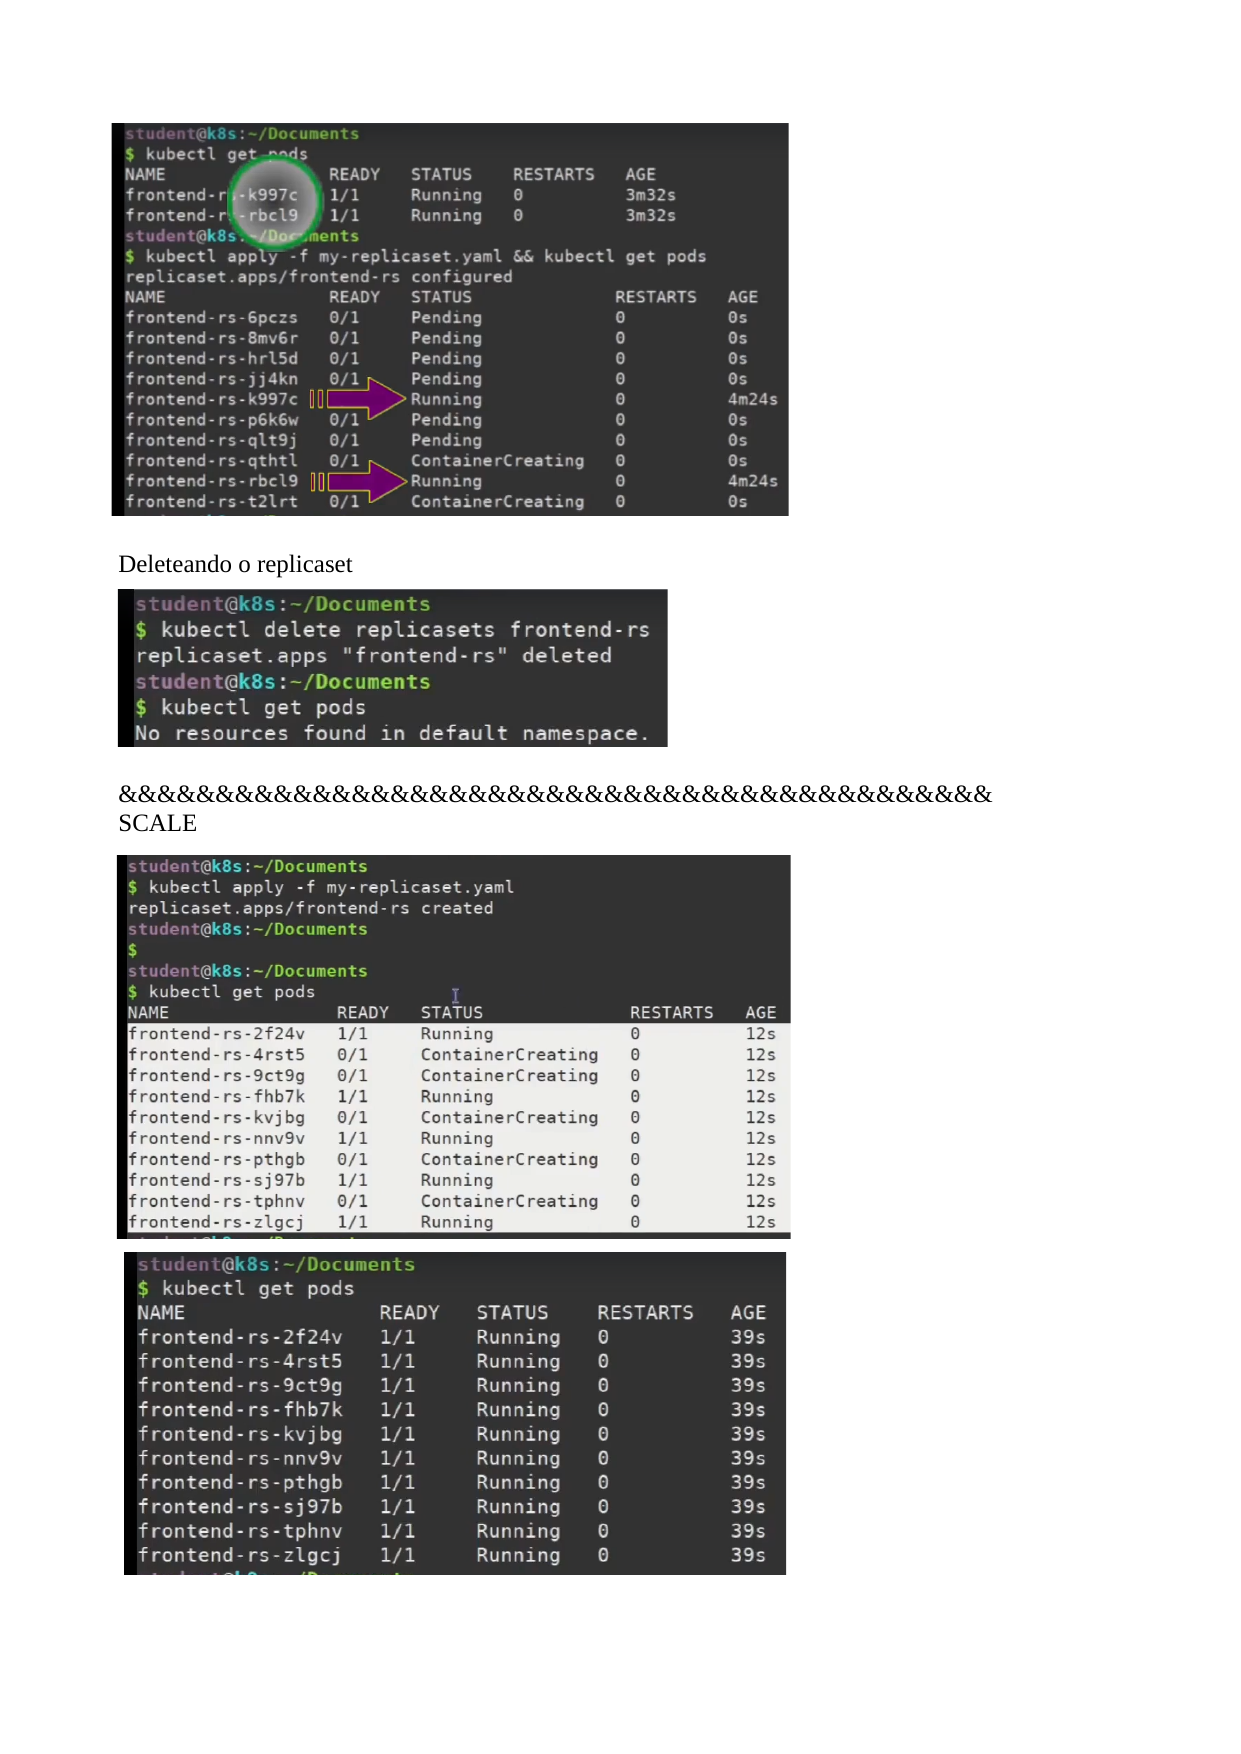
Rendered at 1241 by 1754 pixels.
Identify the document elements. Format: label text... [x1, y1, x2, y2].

text &&&&&&&&&&&&&&&&&&&&&&&&&&&&&&&&&&&&&&&&&&&&& [118, 779, 1122, 808]
text SCALE [118, 808, 1122, 837]
picture [124, 1252, 787, 1575]
picture [117, 589, 668, 747]
picture [111, 123, 789, 516]
text Deleteando o replicaset [118, 549, 1122, 578]
picture [116, 855, 791, 1239]
